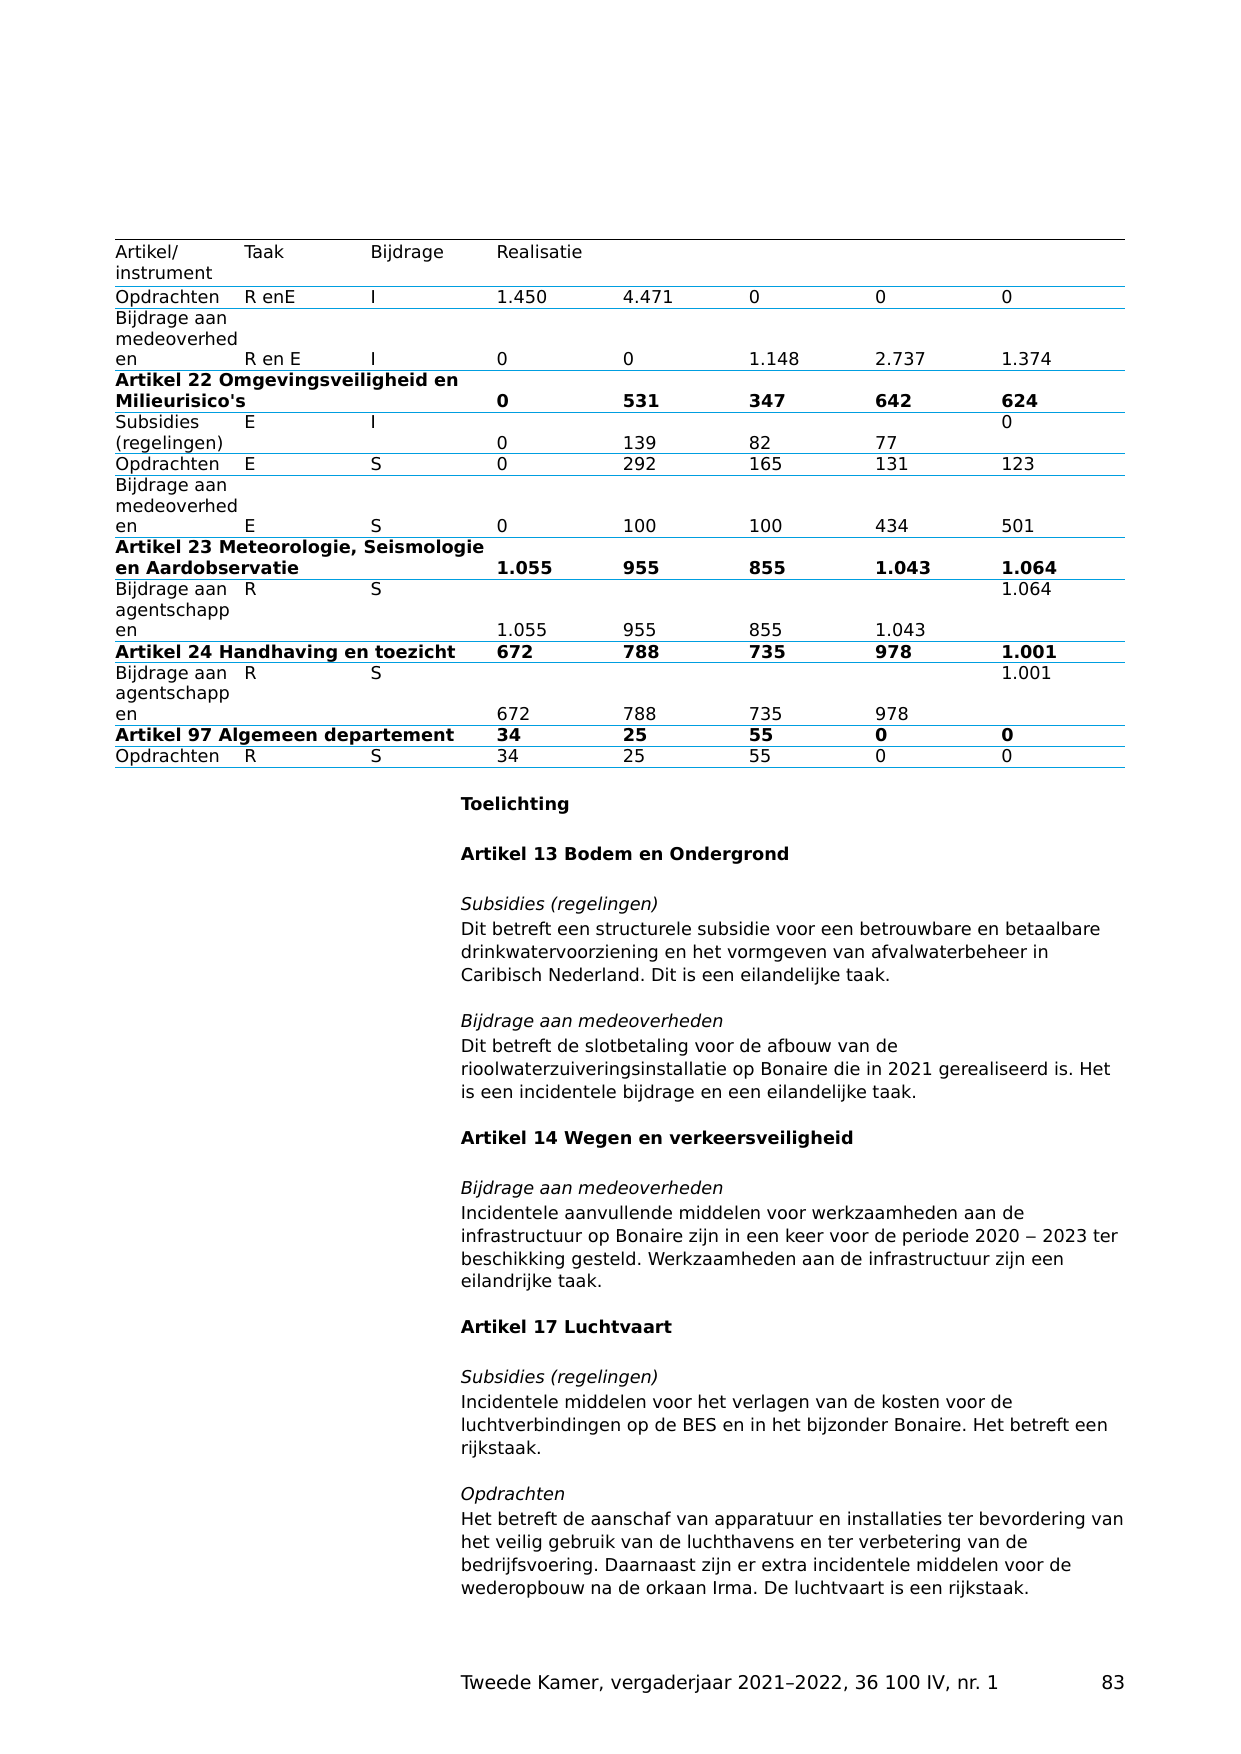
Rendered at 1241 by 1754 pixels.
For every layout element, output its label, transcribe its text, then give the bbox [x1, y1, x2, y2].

table_cell 4.471 [620, 287, 746, 307]
table_cell R [241, 663, 367, 724]
table_cell Realisatie [494, 240, 1125, 286]
table_cell 1.043 [872, 538, 998, 579]
table_cell I [368, 413, 493, 453]
table_cell 139 [620, 413, 746, 453]
table_cell 0 [998, 413, 1125, 453]
table_cell 0 [494, 413, 620, 453]
table_cell 434 [872, 476, 998, 537]
table_cell 0 [494, 371, 620, 412]
table_cell 788 [620, 642, 746, 662]
table_cell 0 [746, 287, 872, 307]
table_cell 165 [746, 454, 872, 474]
table_cell 1.374 [998, 309, 1125, 370]
table_cell 100 [746, 476, 872, 537]
text Subsidies (regelingen) [461, 892, 1125, 915]
table_cell E [241, 413, 367, 453]
table_cell Artikel 97 Algemeen departement [115, 726, 493, 746]
table_cell Bijdrage [368, 240, 493, 286]
text Bijdrage aan medeoverheden [461, 1176, 1125, 1199]
table_cell 1.001 [998, 663, 1125, 724]
table_cell E [241, 476, 367, 537]
table_cell 1.001 [998, 642, 1125, 662]
table_cell 672 [494, 663, 620, 724]
table_cell Artikel 24 Handhaving en toezicht [115, 642, 493, 662]
table_cell 2.737 [872, 309, 998, 370]
table_header Tabel 48 Overzicht rijksuitgaven Caribisch Nederland in begrotingshoofdstuk Infrastructuur en Waterstaat (XII) (bedragen x € 1.000) [115, 191, 1125, 239]
table_cell 1.043 [872, 580, 998, 641]
table_cell 955 [620, 538, 746, 579]
table_cell Bijdrage aan medeoverheden [115, 309, 241, 370]
table_cell 672 [494, 642, 620, 662]
text Subsidies (regelingen) [461, 1365, 1125, 1388]
table_cell 0 [998, 747, 1125, 767]
text Artikel 13 Bodem en Ondergrond [461, 842, 1125, 865]
table_cell 0 [872, 747, 998, 767]
table_cell S [368, 663, 493, 724]
text Toelichting [461, 792, 1125, 815]
text Incidentele aanvullende middelen voor werkzaamheden aan de infrastructuur op Bonaire zijn in een keer voor de periode 2020 ‒ 2023 ter beschikking gesteld. Werkzaamheden aan de infrastructuur zijn een eilandrijke taak. [461, 1201, 1125, 1292]
table_cell S [368, 580, 493, 641]
table_cell 855 [746, 580, 872, 641]
table_cell Opdrachten [115, 747, 241, 767]
table_cell S [368, 747, 493, 767]
table_cell Artikel/ instrument [115, 240, 241, 286]
table_cell 1.055 [494, 538, 620, 579]
table_cell R en E [241, 309, 367, 370]
table_cell 735 [746, 663, 872, 724]
table_cell 1.064 [998, 580, 1125, 641]
table_cell 0 [872, 287, 998, 307]
table_cell 978 [872, 663, 998, 724]
table_cell 292 [620, 454, 746, 474]
table_cell 0 [998, 726, 1125, 746]
table_cell 624 [998, 371, 1125, 412]
table_cell 100 [620, 476, 746, 537]
text Artikel 17 Luchtvaart [461, 1315, 1125, 1338]
text Artikel 14 Wegen en verkeersveiligheid [461, 1126, 1125, 1149]
table_cell S [368, 476, 493, 537]
text Incidentele middelen voor het verlagen van de kosten voor de luchtverbindingen op de BES en in het bijzonder Bonaire. Het betreft een rijkstaak. [461, 1390, 1125, 1459]
table_cell 0 [494, 476, 620, 537]
table_cell 1.148 [746, 309, 872, 370]
table_cell 788 [620, 663, 746, 724]
table_cell 501 [998, 476, 1125, 537]
table_cell 1.064 [998, 538, 1125, 579]
table_cell Opdrachten [115, 454, 241, 474]
table_cell 855 [746, 538, 872, 579]
table_cell 55 [746, 726, 872, 746]
table_cell 82 [746, 413, 872, 453]
table_cell R enE [241, 287, 367, 307]
table_cell 123 [998, 454, 1125, 474]
table_cell Artikel 22 Omgevingsveiligheid en Milieurisico's [115, 371, 493, 412]
table_cell 531 [620, 371, 746, 412]
table_cell 25 [620, 747, 746, 767]
text Dit betreft een structurele subsidie voor een betrouwbare en betaalbare drinkwatervoorziening en het vormgeven van afvalwaterbeheer in Caribisch Nederland. Dit is een eilandelijke taak. [461, 917, 1125, 986]
table_cell 642 [872, 371, 998, 412]
table_cell 25 [620, 726, 746, 746]
table_cell 1.450 [494, 287, 620, 307]
table_cell 55 [746, 747, 872, 767]
table_cell 34 [494, 747, 620, 767]
table_cell Bijdrage aan agentschappen [115, 663, 241, 724]
table_cell Subsidies (regelingen) [115, 413, 241, 453]
table_cell 0 [620, 309, 746, 370]
table_cell Taak [241, 240, 367, 286]
table_cell 77 [872, 413, 998, 453]
table_cell Bijdrage aan agentschappen [115, 580, 241, 641]
table_cell 0 [494, 309, 620, 370]
text Bijdrage aan medeoverheden [461, 1009, 1125, 1032]
table_cell 131 [872, 454, 998, 474]
table_cell 978 [872, 642, 998, 662]
text Dit betreft de slotbetaling voor de afbouw van de rioolwaterzuiveringsinstallatie op Bonaire die in 2021 gerealiseerd is. Het is een incidentele bijdrage en een eilandelijke taak. [461, 1034, 1125, 1103]
table_cell R [241, 580, 367, 641]
table_cell S [368, 454, 493, 474]
table_cell I [368, 287, 493, 307]
table_cell 0 [494, 454, 620, 474]
table_cell I [368, 309, 493, 370]
table_cell 347 [746, 371, 872, 412]
table_cell 1.055 [494, 580, 620, 641]
table_cell 0 [872, 726, 998, 746]
text Opdrachten [461, 1482, 1125, 1505]
table_cell R [241, 747, 367, 767]
table_cell 735 [746, 642, 872, 662]
table_cell Artikel 23 Meteorologie, Seismologie en Aardobservatie [115, 538, 493, 579]
table_cell Opdrachten [115, 287, 241, 307]
table_cell 0 [998, 287, 1125, 307]
table_cell 955 [620, 580, 746, 641]
text Het betreft de aanschaf van apparatuur en installaties ter bevordering van het veilig gebruik van de luchthavens en ter verbetering van de bedrijfsvoering. Daarnaast zijn er extra incidentele middelen voor de wederopbouw na de orkaan Irma. De luchtvaart is een rijkstaak. [461, 1507, 1125, 1599]
table_cell 34 [494, 726, 620, 746]
table_cell Bijdrage aan medeoverheden [115, 476, 241, 537]
table_cell E [241, 454, 367, 474]
